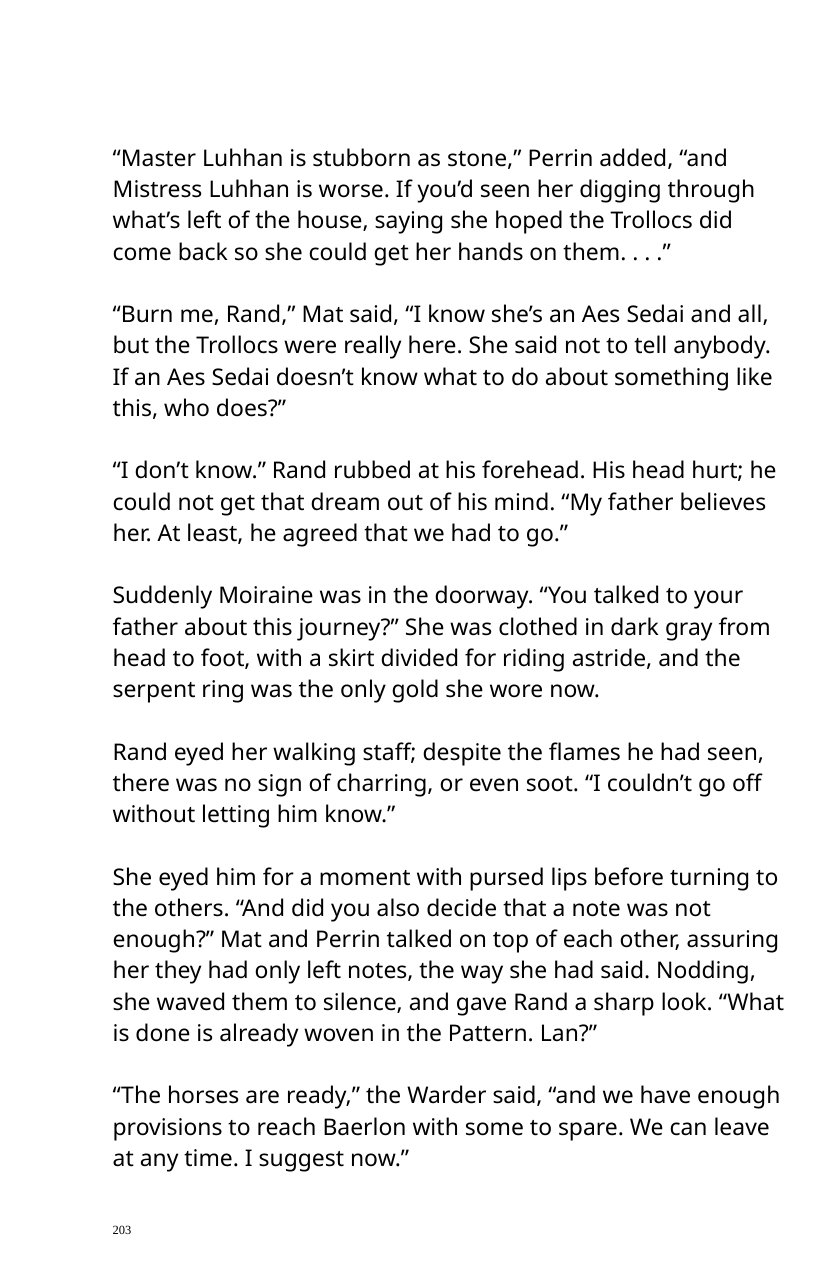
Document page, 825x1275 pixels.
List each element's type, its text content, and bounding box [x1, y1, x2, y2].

text “Master Luhhan is stubborn as stone,” Perrin added, “and Mistress Luhhan is worse. If you’d seen her digging through what’s left of the house, saying she hoped the Trollocs did come back so she could get her hands on them. . . .” [112, 142, 787, 267]
text “I don’t know.” Rand rubbed at his forehead. His head hurt; he could not get that dream out of his mind. “My father believes her. At least, he agreed that we had to go.” [112, 454, 787, 548]
text Rand eyed her walking staff; despite the flames he had seen, there was no sign of charring, or even soot. “I couldn’t go off without letting him know.” [112, 736, 787, 829]
text “Burn me, Rand,” Mat said, “I know she’s an Aes Sedai and all, but the Trollocs were really here. She said not to tell anybody. If an Aes Sedai doesn’t know what to do about something like this, who does?” [112, 298, 787, 423]
text “The horses are ready,” the Warder said, “and we have enough provisions to reach Baerlon with some to spare. We can leave at any time. I suggest now.” [112, 1079, 787, 1173]
text Suddenly Moiraine was in the doorway. “You talked to your father about this journey?” She was clothed in dark gray from head to foot, with a skirt divided for riding astride, and the serpent ring was the only gold she wore now. [112, 579, 787, 704]
text She eyed him for a moment with pursed lips before turning to the others. “And did you also decide that a note was not enough?” Mat and Perrin talked on top of each other, assuring her they had only left notes, the way she had said. Nodding, she waved them to silence, and gave Rand a sharp look. “What is done is already woven in the Pattern. Lan?” [112, 861, 787, 1048]
